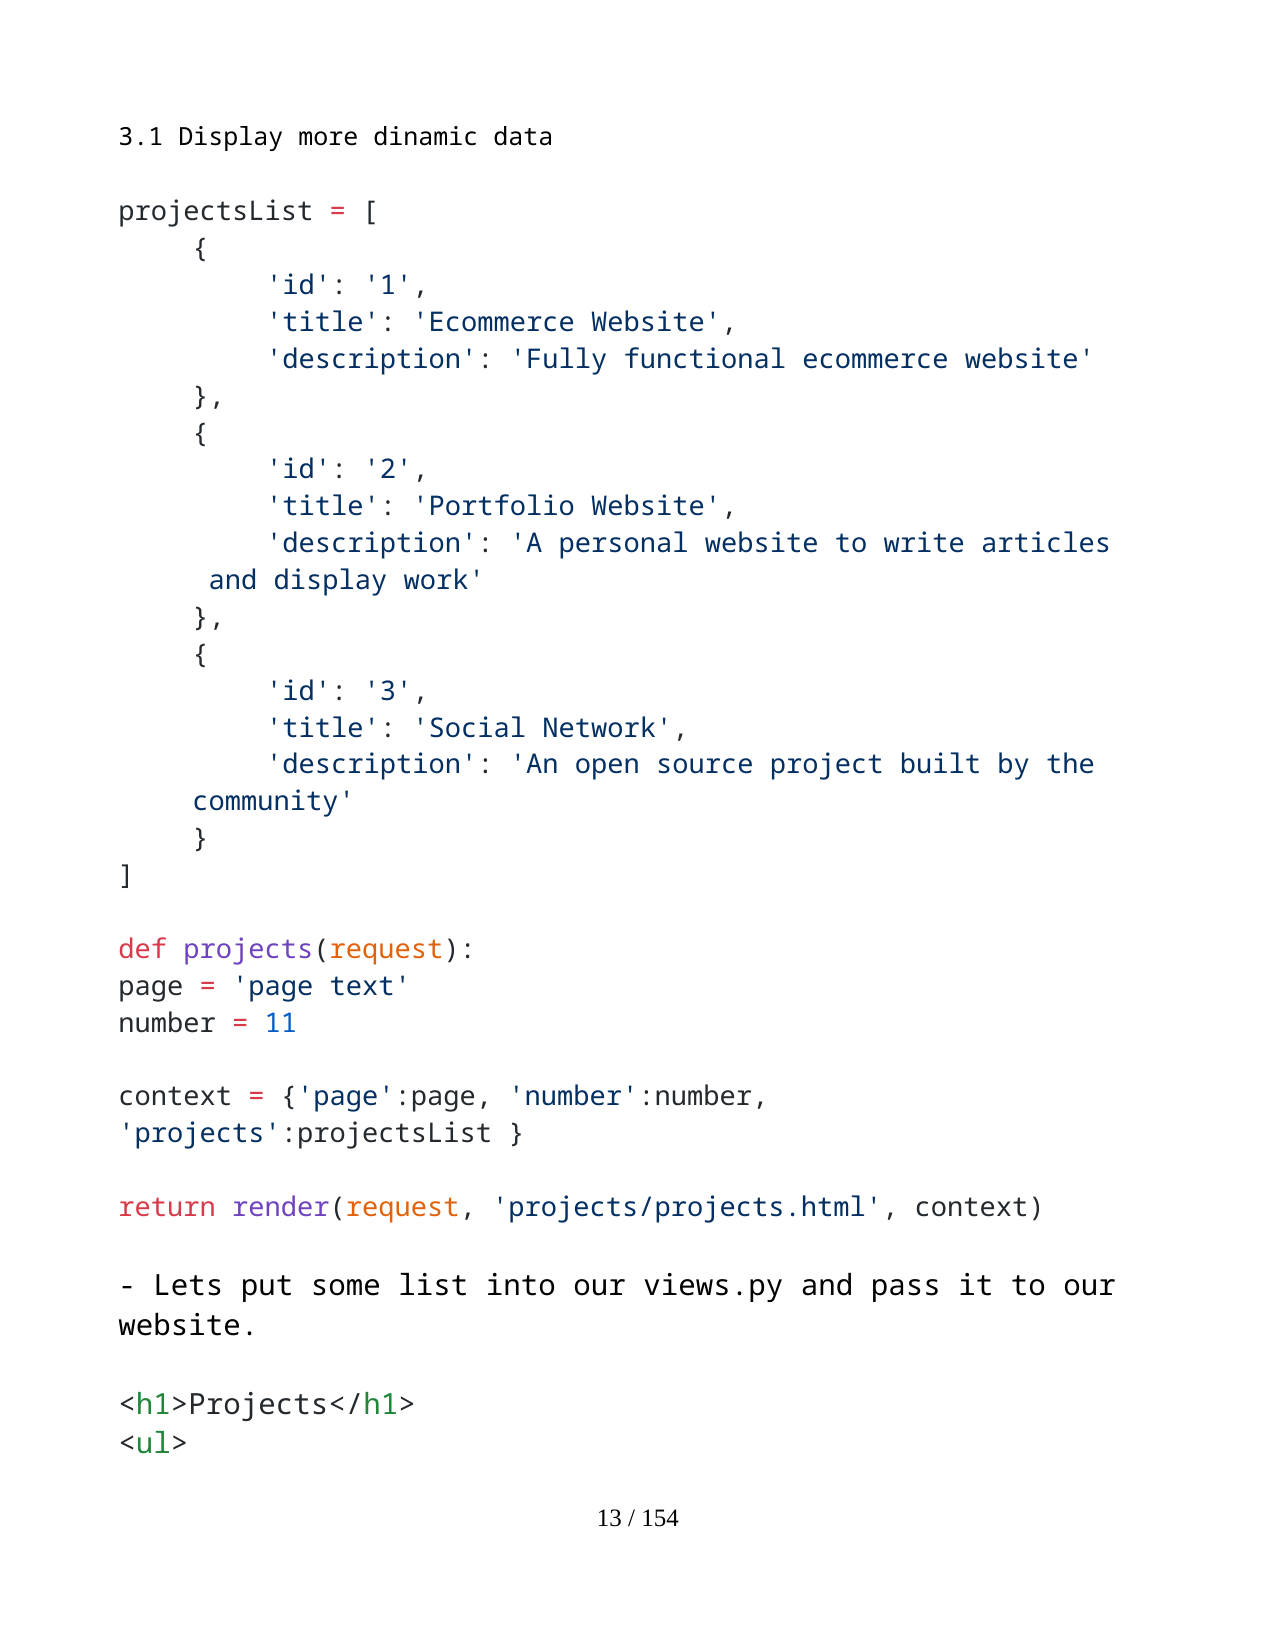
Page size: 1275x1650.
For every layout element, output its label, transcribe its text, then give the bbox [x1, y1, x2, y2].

text <ul> [118, 1423, 1157, 1462]
text 3.1 Display more dinamic data [118, 118, 1157, 152]
text return render(request, 'projects/projects.html', context) [118, 1187, 1157, 1224]
text { [118, 634, 1157, 671]
text number = 11 [118, 1003, 1157, 1040]
text 'id': '3', [118, 671, 1157, 708]
text def projects(request): [118, 929, 1157, 966]
text }, [118, 376, 1157, 413]
text 'id': '1', [118, 266, 1157, 302]
text ] [118, 856, 1157, 892]
text } [118, 819, 1157, 856]
text 'title': 'Portfolio Website', [118, 487, 1157, 524]
text 'title': 'Social Network', [118, 708, 1157, 745]
text 'description': 'A personal website to write articles and display work' [118, 524, 1157, 597]
text projectsList = [ [118, 192, 1157, 229]
text <h1>Projects</h1> [118, 1383, 1157, 1423]
text { [118, 413, 1157, 450]
text 'description': 'Fully functional ecommerce website' [118, 339, 1157, 376]
text }, [118, 597, 1157, 634]
text 'description': 'An open source project built by the community' [118, 745, 1157, 819]
text context = {'page':page, 'number':number, 'projects':projectsList } [118, 1077, 1157, 1151]
text page = 'page text' [118, 966, 1157, 1003]
text 'id': '2', [118, 450, 1157, 487]
text 'title': 'Ecommerce Website', [118, 302, 1157, 339]
text { [118, 229, 1157, 266]
text - Lets put some list into our views.py and pass it to our website. [118, 1264, 1157, 1343]
